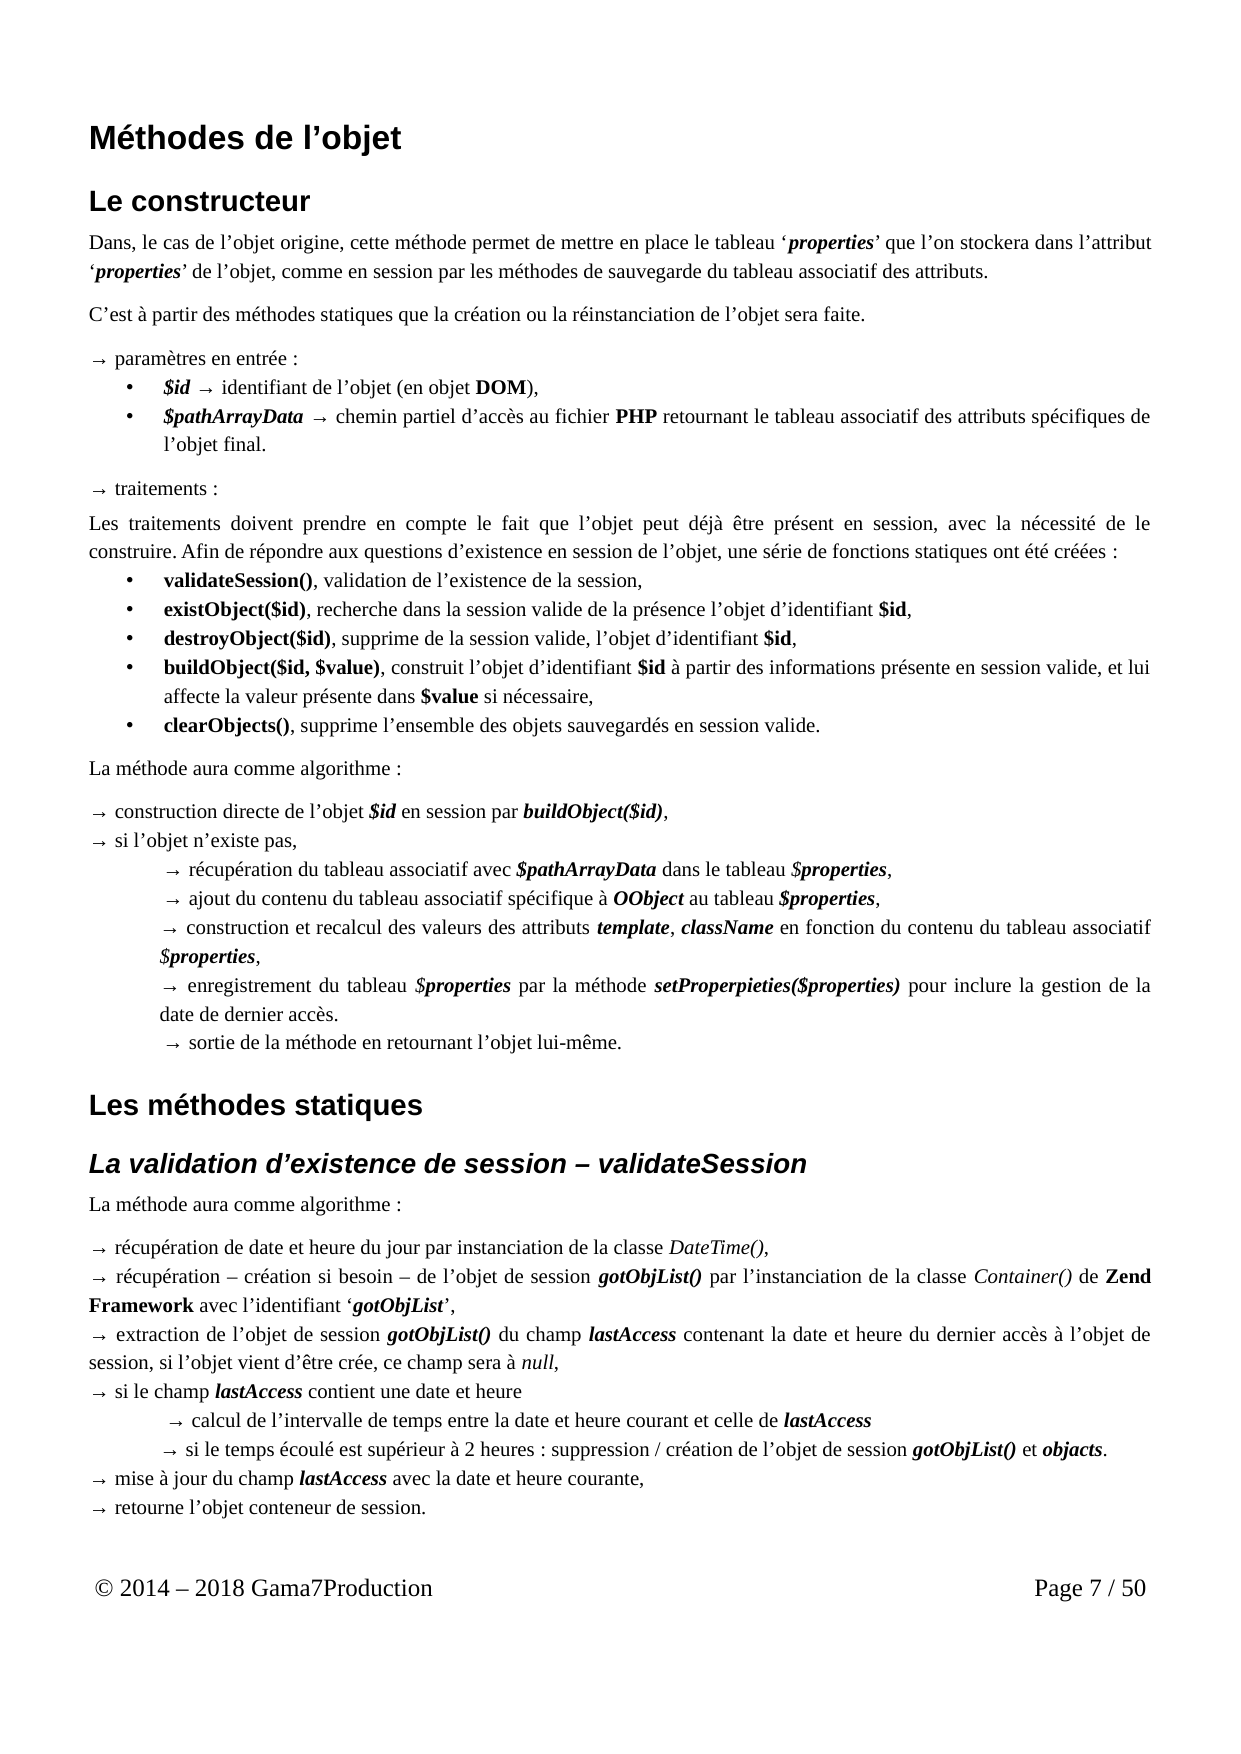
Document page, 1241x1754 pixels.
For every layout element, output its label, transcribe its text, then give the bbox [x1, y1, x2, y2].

text → extraction de l’objet de session gotObjList() du champ lastAccess contenant la date et heure du dernier accès à l’objet de session, si l’objet vient d’être crée, ce champ sera à null, [88, 1321, 1152, 1374]
text La méthode aura comme algorithme : [88, 756, 1152, 780]
subtitle Le constructeur [88, 184, 1152, 218]
list $id → identifiant de l’objet (en objet DOM), [126, 375, 1152, 399]
text → si l’objet n’existe pas, [88, 828, 1152, 852]
list clearObjects(), supprime l’ensemble des objets sauvegardés en session valide. [126, 713, 1152, 737]
text → calcul de l’intervalle de temps entre la date et heure courant et celle de lastAccess [88, 1408, 1152, 1432]
text Les traitements doivent prendre en compte le fait que l’objet peut déjà être présent en session, avec la nécessité de le construire. Afin de répondre aux questions d’existence en session de l’objet, une série de fonctions statiques ont été créées : [88, 511, 1152, 563]
text → traitements : [88, 476, 1152, 500]
text Dans, le cas de l’objet origine, cette méthode permet de mettre en place le tableau ‘properties’ que l’on stockera dans l’attribut ‘properties’ de l’objet, comme en session par les méthodes de sauvegarde du tableau associatif des attributs. [88, 230, 1152, 283]
text → retourne l’objet conteneur de session. [88, 1494, 1152, 1519]
text → récupération de date et heure du jour par instanciation de la classe DateTime(), [88, 1235, 1152, 1259]
text → mise à jour du champ lastAccess avec la date et heure courante, [88, 1466, 1152, 1490]
list validateSession(), validation de l’existence de la session, [126, 568, 1152, 592]
list $pathArrayData → chemin partiel d’accès au fichier PHP retournant le tableau associatif des attributs spécifiques de l’objet final. [126, 403, 1152, 456]
subtitle Les méthodes statiques [88, 1088, 1152, 1122]
text → sortie de la méthode en retournant l’objet lui-même. [88, 1030, 1152, 1054]
text → si le temps écoulé est supérieur à 2 heures : suppression / création de l’objet de session gotObjList() et objacts. [159, 1437, 1152, 1461]
subtitle La validation d’existence de session – validateSession [88, 1147, 1152, 1179]
text → construction et recalcul des valeurs des attributs template, className en fonction du contenu du tableau associatif $properties, [159, 915, 1152, 968]
list buildObject($id, $value), construit l’objet d’identifiant $id à partir des informations présente en session valide, et lui affecte la valeur présente dans $value si nécessaire, [126, 655, 1152, 708]
text → enregistrement du tableau $properties par la méthode setProperpieties($properties) pour inclure la gestion de la date de dernier accès. [159, 973, 1152, 1026]
subtitle Méthodes de l’objet [88, 118, 1152, 157]
text → récupération – création si besoin – de l’objet de session gotObjList() par l’instanciation de la classe Container() de Zend Framework avec l’identifiant ‘gotObjList’, [88, 1264, 1152, 1317]
text → construction directe de l’objet $id en session par buildObject($id), [88, 799, 1152, 823]
list destroyObject($id), supprime de la session valide, l’objet d’identifiant $id, [126, 626, 1152, 650]
list existObject($id), recherche dans la session valide de la présence l’objet d’identifiant $id, [126, 597, 1152, 621]
text → paramètres en entrée : [88, 346, 1152, 370]
text → ajout du contenu du tableau associatif spécifique à OObject au tableau $properties, [88, 886, 1152, 910]
text C’est à partir des méthodes statiques que la création ou la réinstanciation de l’objet sera faite. [88, 302, 1152, 326]
text → si le champ lastAccess contient une date et heure [88, 1379, 1152, 1403]
text → récupération du tableau associatif avec $pathArrayData dans le tableau $properties, [88, 857, 1152, 881]
text La méthode aura comme algorithme : [88, 1191, 1152, 1216]
